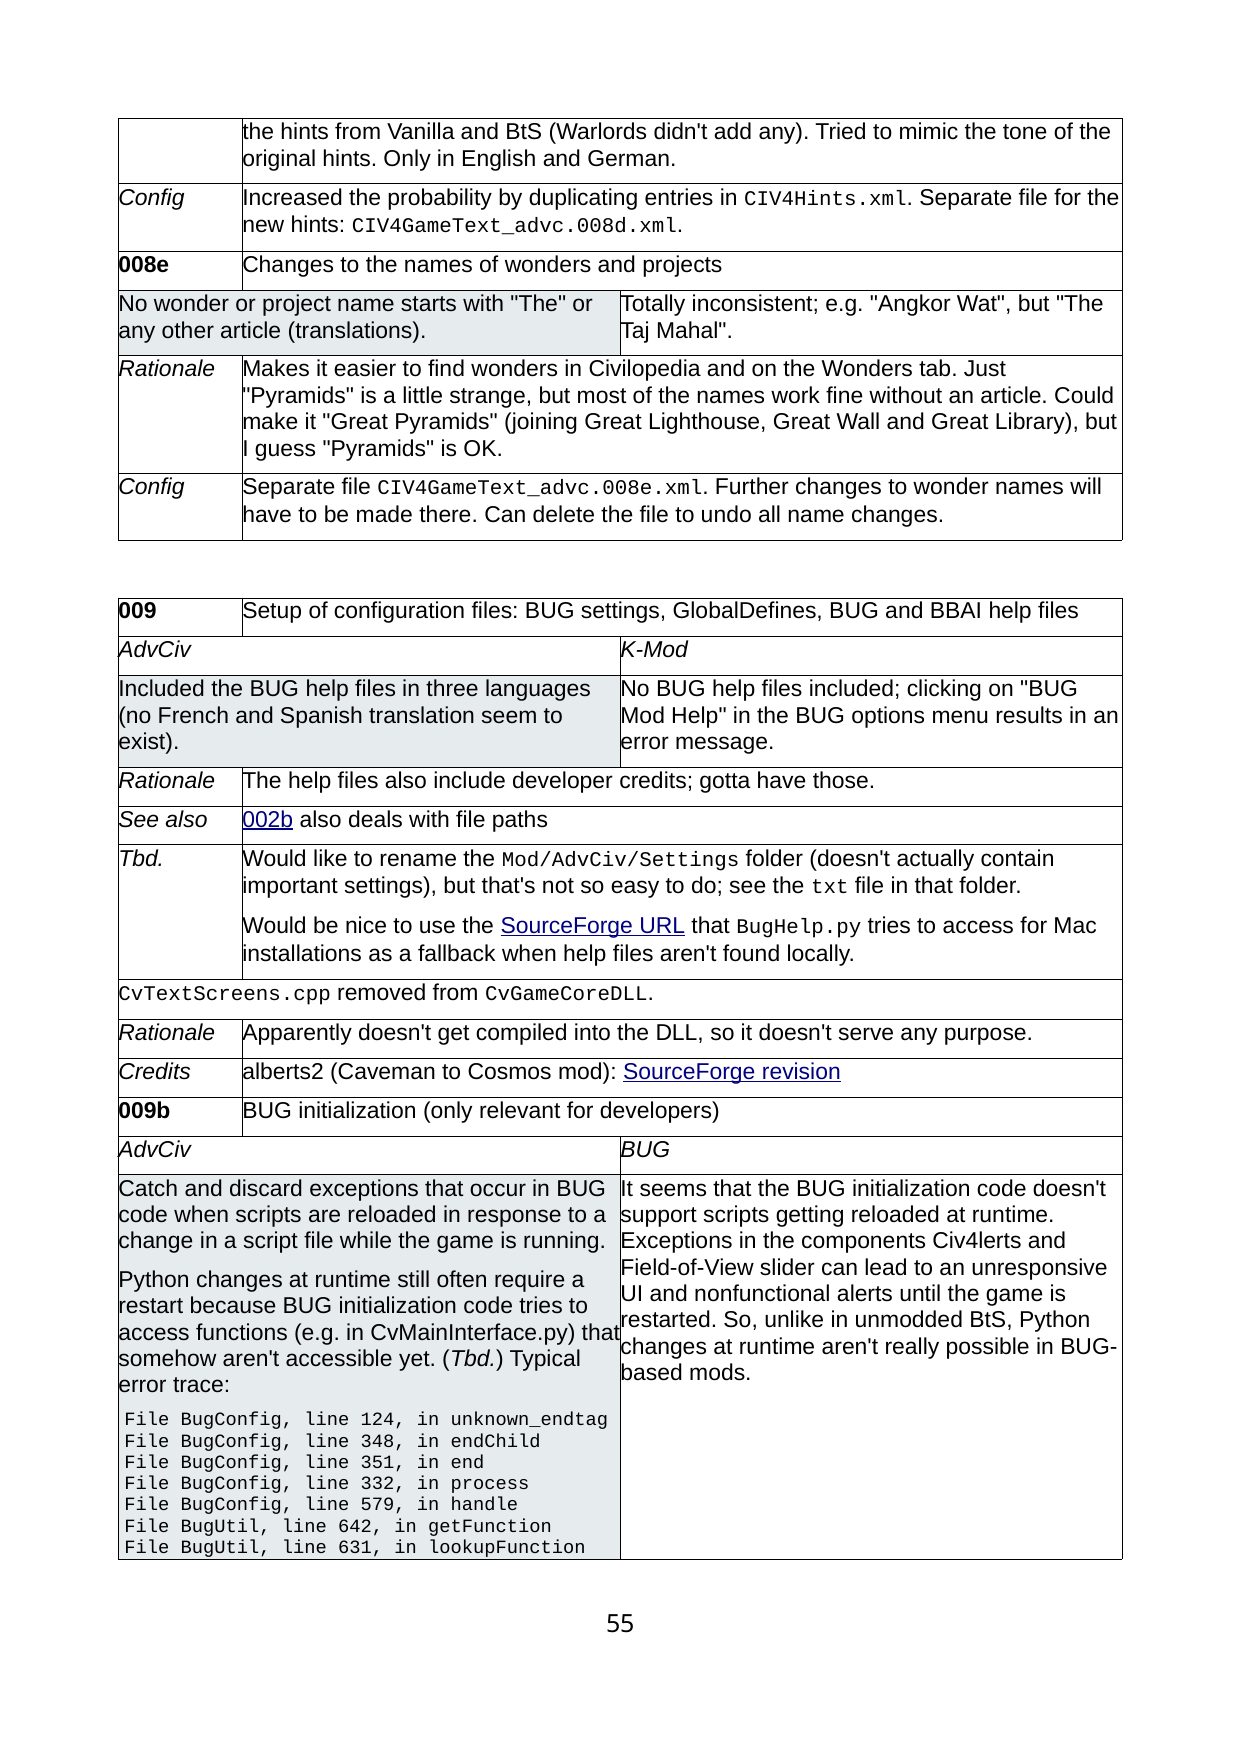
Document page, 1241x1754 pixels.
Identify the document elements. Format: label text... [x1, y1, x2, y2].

table_cell No wonder or project name starts with "The" or any other article (translations). [119, 291, 620, 355]
table_cell Included the BUG help files in three languages (no French and Spanish translation seem to exist). [119, 676, 620, 767]
table_cell 008e [119, 252, 242, 290]
table_header 009 [119, 599, 242, 636]
table_cell Rationale [119, 356, 242, 473]
table_cell Rationale [119, 768, 242, 806]
table_cell AdvCiv [119, 1137, 620, 1174]
table_cell Catch and discard exceptions that occur in BUG code when scripts are reloaded in response to a change in a script file while the game is running. Python changes at runtime still often require a restart because BUG initialization code tries to access functions (e.g. in CvMainInterface.py) that somehow aren't accessible yet. (Tbd.) Typical error trace: File BugConfig, line 124, in unknown_endtag File BugConfig, line 348, in endChild File BugConfig, line 351, in end File BugConfig, line 332, in process File BugConfig, line 579, in handle File BugUtil, line 642, in getFunction File BugUtil, line 631, in lookupFunction [119, 1175, 620, 1559]
table_cell the hints from Vanilla and BtS (Warlords didn't add any). Tried to mimic the tone of the original hints. Only in English and German. [243, 119, 1122, 183]
table_cell Config [119, 184, 242, 251]
table_cell Changes to the names of wonders and projects [243, 252, 1122, 290]
table_cell Apparently doesn't get compiled into the DLL, so it doesn't serve any purpose. [243, 1020, 1122, 1058]
table_cell Totally inconsistent; e.g. "Angkor Wat", but "The Taj Mahal". [621, 291, 1122, 355]
table_cell The help files also include developer credits; gotta have those. [243, 768, 1122, 806]
table_cell Makes it easier to find wonders in Civilopedia and on the Wonders tab. Just "Pyramids" is a little strange, but most of the names work fine without an article. Could make it "Great Pyramids" (joining Great Lighthouse, Great Wall and Great Library), but I guess "Pyramids" is OK. [243, 356, 1122, 473]
table_cell [119, 119, 242, 183]
table_cell alberts2 (Caveman to Cosmos mod): SourceForge revision [243, 1059, 1122, 1097]
table_cell Config [119, 474, 242, 540]
table_cell CvTextScreens.cpp removed from CvGameCoreDLL. [119, 980, 1122, 1019]
table_cell No BUG help files included; clicking on "BUG Mod Help" in the BUG options menu results in an error message. [621, 676, 1122, 767]
table_cell Tbd. [119, 845, 242, 979]
table_cell See also [119, 807, 242, 844]
table_cell Would like to rename the Mod/AdvCiv/Settings folder (doesn't actually contain important settings), but that's not so easy to do; see the txt file in that folder. Would be nice to use the SourceForge URL that BugHelp.py tries to access for Mac installations as a fallback when help files aren't found locally. [243, 845, 1122, 979]
table_header Setup of configuration files: BUG settings, GlobalDefines, BUG and BBAI help files [243, 599, 1122, 636]
table_cell K-Mod [621, 637, 1122, 675]
table_cell AdvCiv [119, 637, 620, 675]
table_cell 002b also deals with file paths [243, 807, 1122, 844]
table_cell BUG initialization (only relevant for developers) [243, 1098, 1122, 1136]
table_cell Credits [119, 1059, 242, 1097]
table_cell Increased the probability by duplicating entries in CIV4Hints.xml. Separate file for the new hints: CIV4GameText_advc.008d.xml. [243, 184, 1122, 251]
table_cell 009b [119, 1098, 242, 1136]
table_cell Rationale [119, 1020, 242, 1058]
table_cell Separate file CIV4GameText_advc.008e.xml. Further changes to wonder names will have to be made there. Can delete the file to undo all name changes. [243, 474, 1122, 540]
table_cell BUG [621, 1137, 1122, 1174]
table_cell It seems that the BUG initialization code doesn't support scripts getting reloaded at runtime. Exceptions in the components Civ4lerts and Field-of-View slider can lead to an unresponsive UI and nonfunctional alerts until the game is restarted. So, unlike in unmodded BtS, Python changes at runtime aren't really possible in BUG-based mods. [621, 1175, 1122, 1559]
